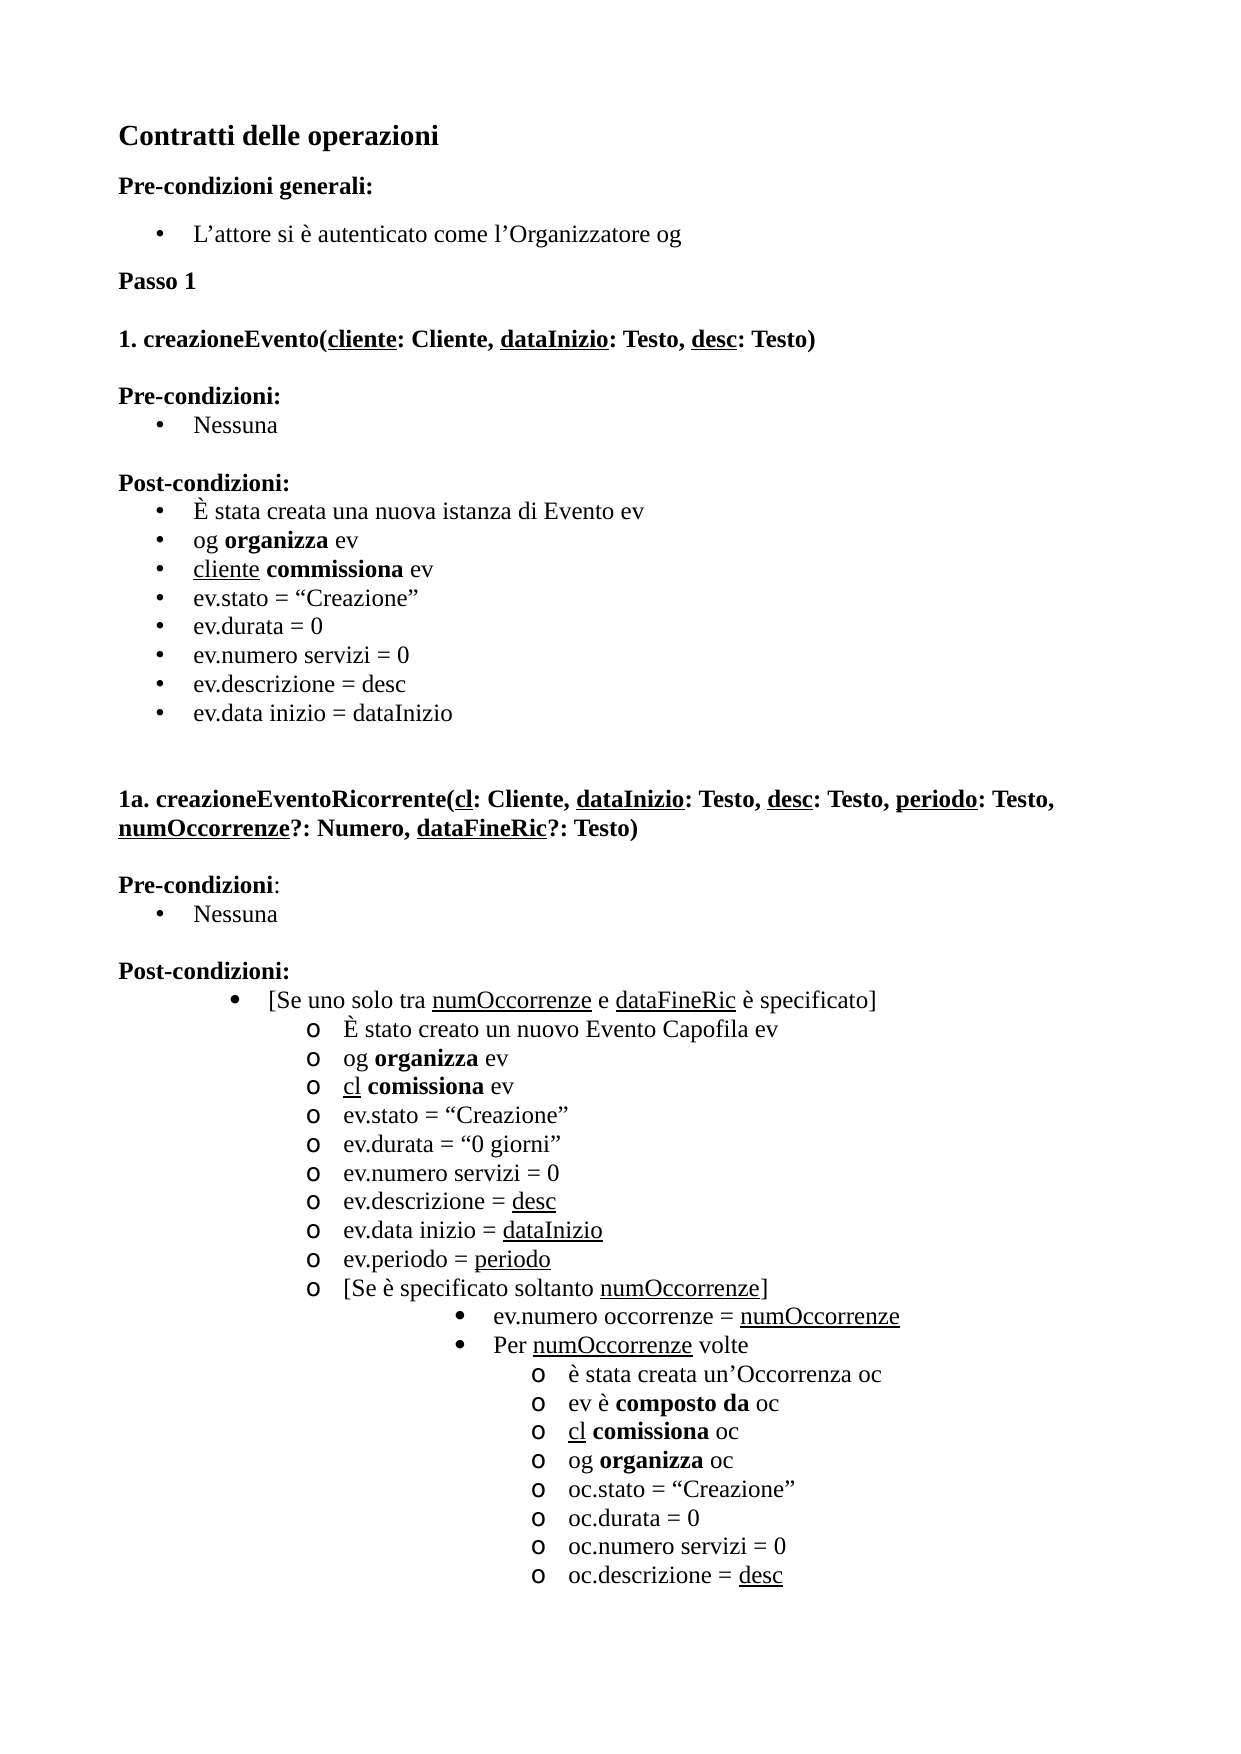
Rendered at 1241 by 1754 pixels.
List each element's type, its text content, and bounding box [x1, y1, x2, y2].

list ev.stato = “Creazione” [306, 1100, 1122, 1129]
text Post-condizioni: [118, 956, 1122, 985]
list ev.durata = 0 [156, 611, 1122, 640]
list L’attore si è autenticato come l’Organizzatore og [156, 219, 1122, 248]
list ev.numero occorrenze = numOccorrenze [456, 1301, 1122, 1330]
list È stata creata una nuova istanza di Evento ev [156, 496, 1122, 525]
list È stato creato un nuovo Evento Capofila ev [306, 1014, 1122, 1043]
list oc.descrizione = desc [531, 1560, 1122, 1589]
list ev.numero servizi = 0 [156, 640, 1122, 669]
list og organizza ev [156, 525, 1122, 554]
list ev.stato = “Creazione” [156, 583, 1122, 611]
list ev è composto da oc [531, 1388, 1122, 1416]
list ev.durata = “0 giorni” [306, 1129, 1122, 1158]
list è stata creata un’Occorrenza oc [531, 1359, 1122, 1388]
text Pre-condizioni: [118, 870, 1122, 899]
list Per numOccorrenze volte [456, 1330, 1122, 1359]
list [Se è specificato soltanto numOccorrenze] [306, 1273, 1122, 1301]
list ev.periodo = periodo [306, 1244, 1122, 1273]
list cl comissiona oc [531, 1416, 1122, 1445]
text Passo 1 [118, 266, 1122, 295]
text Pre-condizioni: [118, 381, 1122, 410]
text 1a. creazioneEventoRicorrente(cl: Cliente, dataInizio: Testo, desc: Testo, periodo: Testo, numOccorrenze?: Numero, dataFineRic?: Testo) [118, 784, 1122, 841]
list ev.numero servizi = 0 [306, 1158, 1122, 1186]
list og organizza ev [306, 1043, 1122, 1071]
list oc.stato = “Creazione” [531, 1474, 1122, 1503]
text Pre-condizioni generali: [118, 171, 1122, 200]
text 1. creazioneEvento(cliente: Cliente, dataInizio: Testo, desc: Testo) [118, 324, 1122, 353]
list og organizza oc [531, 1445, 1122, 1474]
list ev.data inizio = dataInizio [156, 698, 1122, 755]
list cliente commissiona ev [156, 554, 1122, 583]
list ev.descrizione = desc [306, 1186, 1122, 1215]
text Contratti delle operazioni [118, 118, 1122, 152]
list ev.descrizione = desc [156, 669, 1122, 698]
list oc.numero servizi = 0 [531, 1531, 1122, 1560]
text Post-condizioni: [118, 468, 1122, 496]
list oc.durata = 0 [531, 1503, 1122, 1531]
list [Se uno solo tra numOccorrenze e dataFineRic è specificato] [231, 985, 1122, 1014]
list cl comissiona ev [306, 1071, 1122, 1100]
list Nessuna [156, 410, 1122, 439]
list ev.data inizio = dataInizio [306, 1215, 1122, 1244]
list Nessuna [156, 899, 1122, 928]
